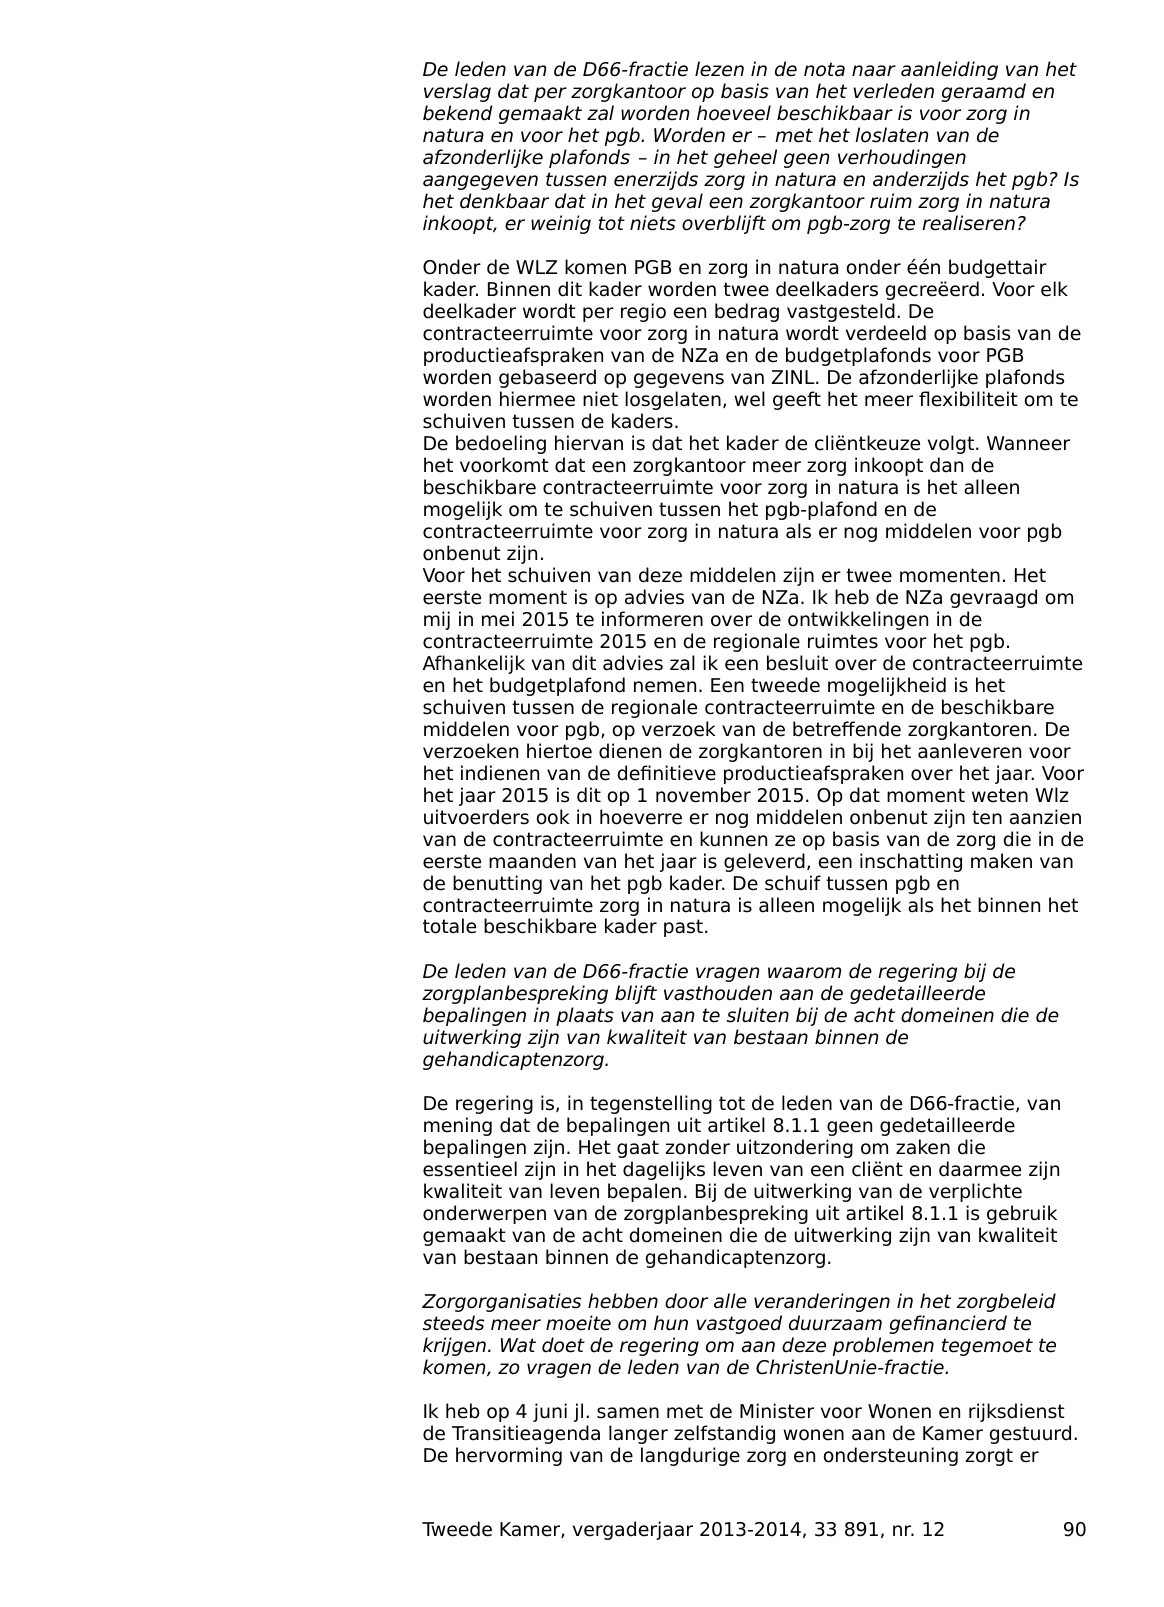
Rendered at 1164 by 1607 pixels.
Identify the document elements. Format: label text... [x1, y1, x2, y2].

text Zorgorganisaties hebben door alle veranderingen in het zorgbeleid steeds meer moeite om hun vastgoed duurzaam gefinancierd te krijgen. Wat doet de regering om aan deze problemen tegemoet te komen, zo vragen de leden van de ChristenUnie-fractie. [422, 1291, 1087, 1379]
text De regering is, in tegenstelling tot de leden van de D66-fractie, van mening dat de bepalingen uit artikel 8.1.1 geen gedetailleerde bepalingen zijn. Het gaat zonder uitzondering om zaken die essentieel zijn in het dagelijks leven van een cliënt en daarmee zijn kwaliteit van leven bepalen. Bij de uitwerking van de verplichte onderwerpen van de zorgplanbespreking uit artikel 8.1.1 is gebruik gemaakt van de acht domeinen die de uitwerking zijn van kwaliteit van bestaan binnen de gehandicaptenzorg. [422, 1093, 1087, 1268]
text De leden van de D66-fractie vragen waarom de regering bij de zorgplanbespreking blijft vasthouden aan de gedetailleerde bepalingen in plaats van aan te sluiten bij de acht domeinen die de uitwerking zijn van kwaliteit van bestaan binnen de gehandicaptenzorg. [422, 961, 1087, 1071]
text De bedoeling hiervan is dat het kader de cliëntkeuze volgt. Wanneer het voorkomt dat een zorgkantoor meer zorg inkoopt dan de beschikbare contracteerruimte voor zorg in natura is het alleen mogelijk om te schuiven tussen het pgb-plafond en de contracteerruimte voor zorg in natura als er nog middelen voor pgb onbenut zijn. [422, 433, 1087, 565]
text De leden van de D66-fractie lezen in de nota naar aanleiding van het verslag dat per zorgkantoor op basis van het verleden geraamd en bekend gemaakt zal worden hoeveel beschikbaar is voor zorg in natura en voor het pgb. Worden er – met het loslaten van de afzonderlijke plafonds – in het geheel geen verhoudingen aangegeven tussen enerzijds zorg in natura en anderzijds het pgb? Is het denkbaar dat in het geval een zorgkantoor ruim zorg in natura inkoopt, er weinig tot niets overblijft om pgb-zorg te realiseren? [422, 59, 1087, 235]
text Ik heb op 4 juni jl. samen met de Minister voor Wonen en rijksdienst de Transitieagenda langer zelfstandig wonen aan de Kamer gestuurd. De hervorming van de langdurige zorg en ondersteuning zorgt er [422, 1401, 1087, 1467]
text Voor het schuiven van deze middelen zijn er twee momenten. Het eerste moment is op advies van de NZa. Ik heb de NZa gevraagd om mij in mei 2015 te informeren over de ontwikkelingen in de contracteerruimte 2015 en de regionale ruimtes voor het pgb. Afhankelijk van dit advies zal ik een besluit over de contracteerruimte en het budgetplafond nemen. Een tweede mogelijkheid is het schuiven tussen de regionale contracteerruimte en de beschikbare middelen voor pgb, op verzoek van de betreffende zorgkantoren. De verzoeken hiertoe dienen de zorgkantoren in bij het aanleveren voor het indienen van de definitieve productieafspraken over het jaar. Voor het jaar 2015 is dit op 1 november 2015. Op dat moment weten Wlz uitvoerders ook in hoeverre er nog middelen onbenut zijn ten aanzien van de contracteerruimte en kunnen ze op basis van de zorg die in de eerste maanden van het jaar is geleverd, een inschatting maken van de benutting van het pgb kader. De schuif tussen pgb en contracteerruimte zorg in natura is alleen mogelijk als het binnen het totale beschikbare kader past. [422, 565, 1087, 938]
text Onder de WLZ komen PGB en zorg in natura onder één budgettair kader. Binnen dit kader worden twee deelkaders gecreëerd. Voor elk deelkader wordt per regio een bedrag vastgesteld. De contracteerruimte voor zorg in natura wordt verdeeld op basis van de productieafspraken van de NZa en de budgetplafonds voor PGB worden gebaseerd op gegevens van ZINL. De afzonderlijke plafonds worden hiermee niet losgelaten, wel geeft het meer flexibiliteit om te schuiven tussen de kaders. [422, 257, 1087, 433]
